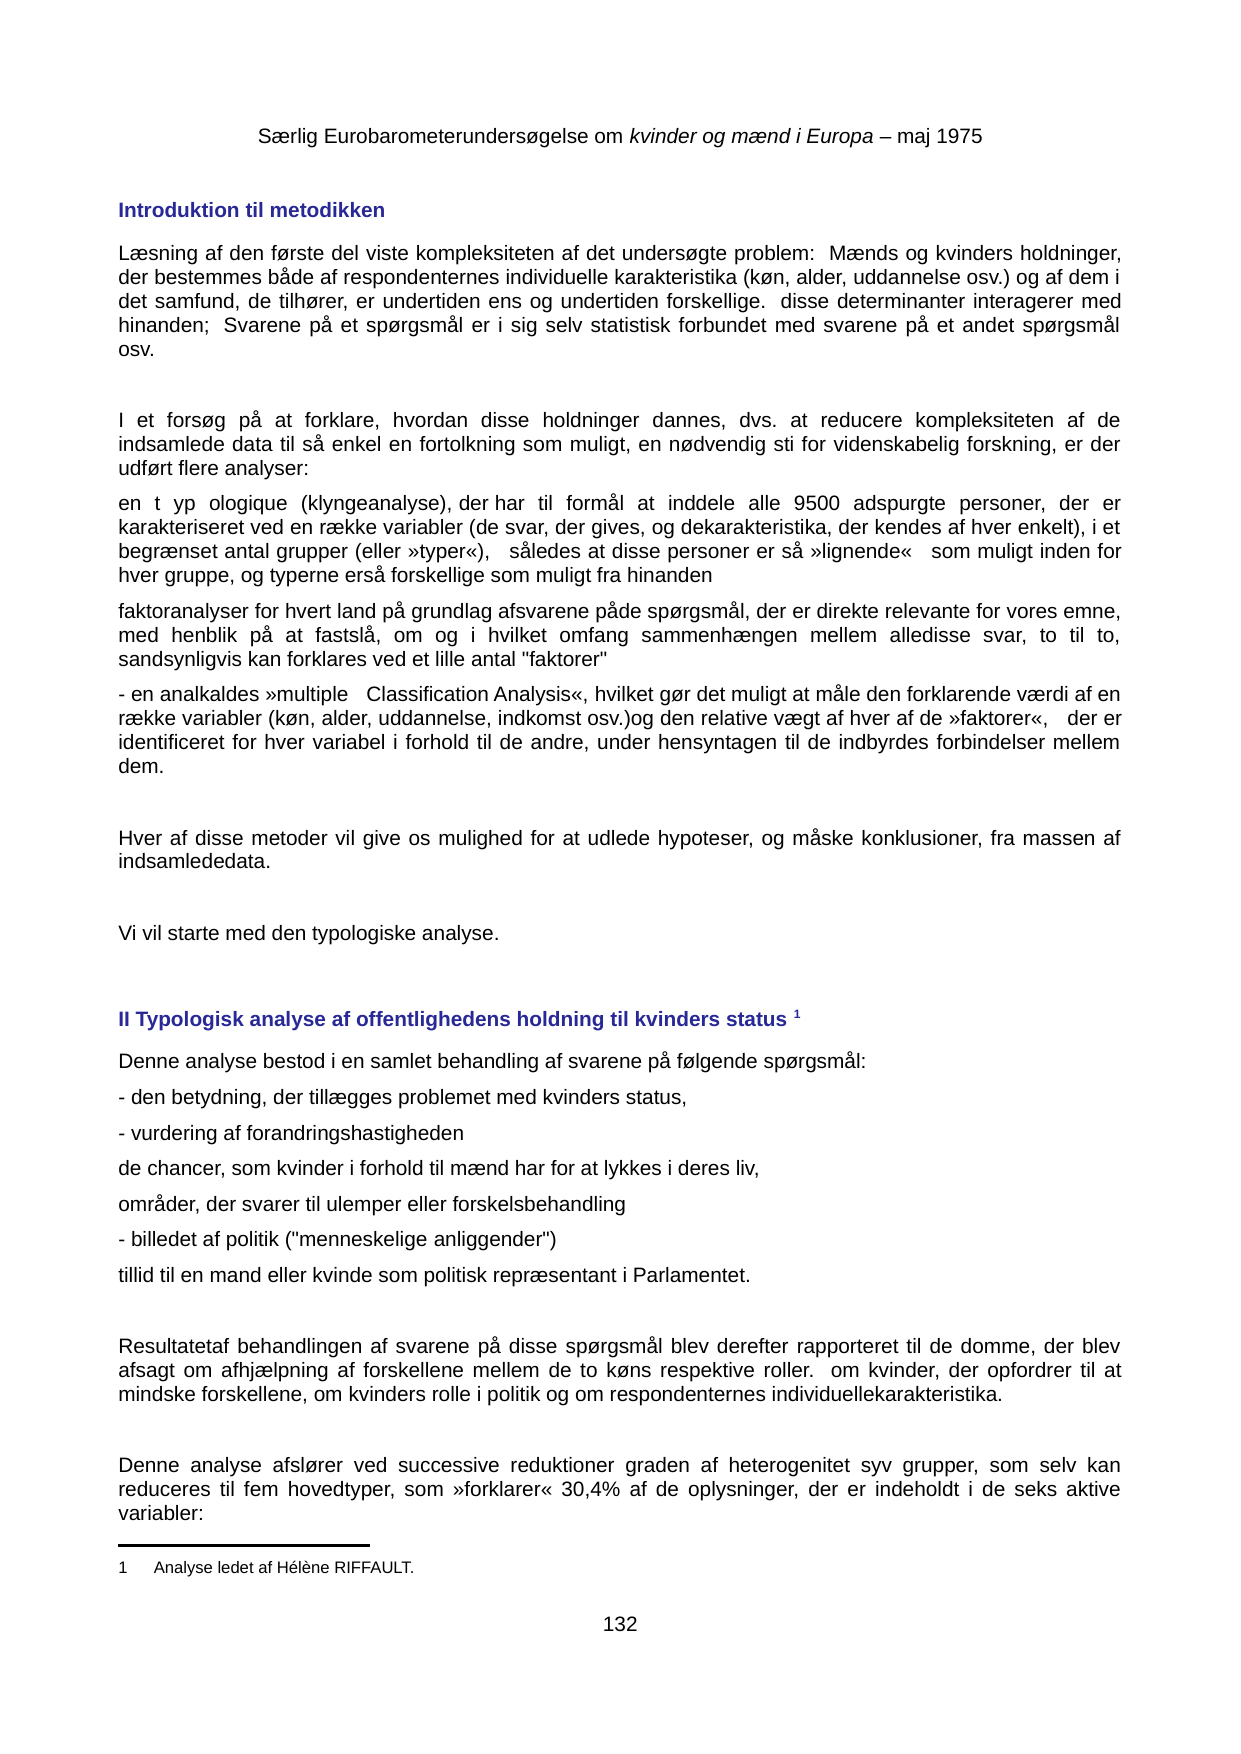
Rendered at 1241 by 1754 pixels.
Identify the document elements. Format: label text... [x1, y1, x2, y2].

text Analyse ledet af Hélène RIFFAULT. [118, 1557, 1122, 1577]
text tillid til en mand eller kvinde som politisk repræsentant i Parlamentet. [118, 1263, 1122, 1287]
text områder, der svarer til ulemper eller forskelsbehandling [118, 1192, 1122, 1216]
text - en analkaldes »multiple Classification Analysis«, hvilket gør det muligt at måle den forklarende værdi af en række variabler (køn, alder, uddannelse, indkomst osv.)og den relative vægt af hver af de »faktorer«, der er identificeret for hver variabel i forhold til de andre, under hensyntagen til de indbyrdes forbindelser mellem dem. [118, 682, 1122, 778]
text - vurdering af forandringshastigheden [118, 1120, 1122, 1144]
text - billedet af politik ("menneskelige anliggender") [118, 1227, 1122, 1251]
text Denne analyse bestod i en samlet behandling af svarene på følgende spørgsmål: [118, 1049, 1122, 1073]
text - den betydning, der tillægges problemet med kvinders status, [118, 1085, 1122, 1109]
subtitle II Typologisk analyse af offentlighedens holdning til kvinders status [118, 1007, 1122, 1031]
text I et forsøg på at forklare, hvordan disse holdninger dannes, dvs. at reducere kompleksiteten af de indsamlede data til så enkel en fortolkning som muligt, en nødvendig sti for videnskabelig forskning, er der udført flere analyser: [118, 408, 1122, 479]
text Denne analyse afslører ved successive reduktioner graden af heterogenitet syv grupper, som selv kan reduceres til fem hovedtyper, som »forklarer« 30,4% af de oplysninger, der er indeholdt i de seks aktive variabler: [118, 1453, 1122, 1525]
text Vi vil starte med den typologiske analyse. [118, 921, 1122, 944]
text Læsning af den første del viste kompleksiteten af det undersøgte problem: Mænds og kvinders holdninger, der bestemmes både af respondenternes individuelle karakteristika (køn, alder, uddannelse osv.) og af dem i det samfund, de tilhører, er undertiden ens og undertiden forskellige. disse determinanter interagerer med hinanden; Svarene på et spørgsmål er i sig selv statistisk forbundet med svarene på et andet spørgsmål osv. [118, 241, 1122, 360]
subtitle Introduktion til metodikken [118, 198, 1122, 222]
text faktoranalyser for hvert land på grundlag afsvarene påde spørgsmål, der er direkte relevante for vores emne, med henblik på at fastslå, om og i hvilket omfang sammenhængen mellem alledisse svar, to til to, sandsynligvis kan forklares ved et lille antal "faktorer" [118, 599, 1122, 671]
text en t yp ologique (klyngeanalyse), der har til formål at inddele alle 9500 adspurgte personer, der er karakteriseret ved en række variabler (de svar, der gives, og dekarakteristika, der kendes af hver enkelt), i et begrænset antal grupper (eller »typer«), således at disse personer er så »lignende« som muligt inden for hver gruppe, og typerne erså forskellige som muligt fra hinanden [118, 491, 1122, 587]
text Resultatetaf behandlingen af svarene på disse spørgsmål blev derefter rapporteret til de domme, der blev afsagt om afhjælpning af forskellene mellem de to køns respektive roller. om kvinder, der opfordrer til at mindske forskellene, om kvinders rolle i politik og om respondenternes individuellekarakteristika. [118, 1334, 1122, 1406]
text de chancer, som kvinder i forhold til mænd har for at lykkes i deres liv, [118, 1156, 1122, 1180]
text Hver af disse metoder vil give os mulighed for at udlede hypoteser, og måske konklusioner, fra massen af indsamlededata. [118, 825, 1122, 873]
